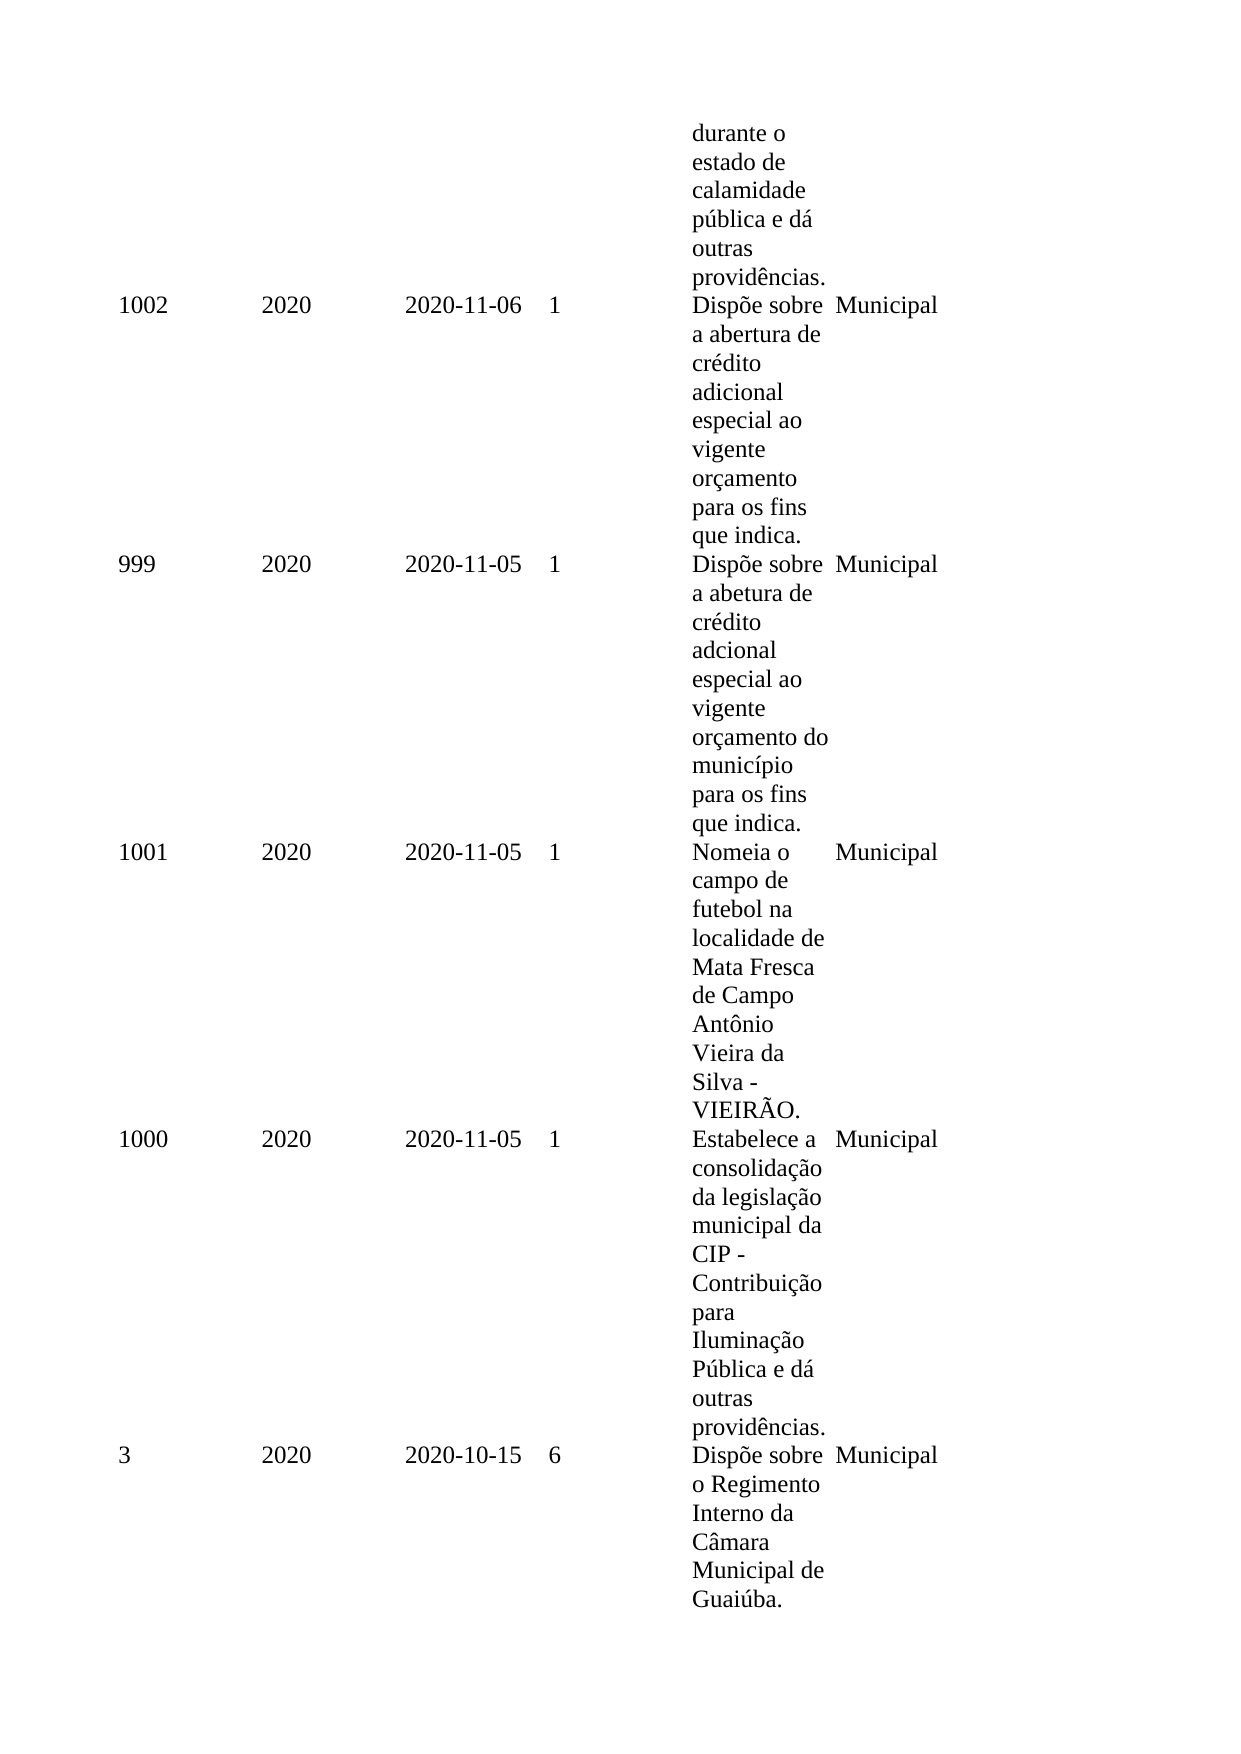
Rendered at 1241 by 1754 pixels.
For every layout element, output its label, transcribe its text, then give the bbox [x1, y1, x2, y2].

table_cell [548, 118, 692, 291]
table_cell 1 [548, 291, 692, 549]
table_cell Municipal [835, 291, 979, 549]
table_cell 2020-10-15 [405, 1441, 548, 1613]
table_cell durante o estado de calamidade pública e dá outras providências. [692, 118, 835, 291]
table_cell Dispõe sobre a abetura de crédito adcional especial ao vigente orçamento do município para os fins que indica. [692, 549, 835, 837]
table_cell 1002 [118, 291, 261, 549]
table_cell 1 [548, 1124, 692, 1441]
table_cell [835, 118, 979, 291]
table_cell [979, 1124, 1122, 1441]
table_cell Dispõe sobre a abertura de crédito adicional especial ao vigente orçamento para os fins que indica. [692, 291, 835, 549]
table_cell [979, 291, 1122, 549]
table_cell 2020-11-06 [405, 291, 548, 549]
table_cell 6 [548, 1441, 692, 1613]
table_cell 2020 [261, 1441, 405, 1613]
table_cell Estabelece a consolidação da legislação municipal da CIP - Contribuição para Iluminação Pública e dá outras providências. [692, 1124, 835, 1441]
table_cell [979, 549, 1122, 837]
table_cell [405, 118, 548, 291]
table_cell [979, 837, 1122, 1124]
table_cell 1001 [118, 837, 261, 1124]
table_cell Municipal [835, 549, 979, 837]
table_cell [979, 118, 1122, 291]
table_cell Municipal [835, 1124, 979, 1441]
table_cell 2020-11-05 [405, 1124, 548, 1441]
table_cell 1000 [118, 1124, 261, 1441]
table_cell 2020 [261, 837, 405, 1124]
table_cell [261, 118, 405, 291]
table_cell 1 [548, 837, 692, 1124]
table_cell 999 [118, 549, 261, 837]
table_cell Dispõe sobre o Regimento Interno da Câmara Municipal de Guaiúba. [692, 1441, 835, 1613]
table_cell 2020 [261, 291, 405, 549]
table_cell Nomeia o campo de futebol na localidade de Mata Fresca de Campo Antônio Vieira da Silva - VIEIRÃO. [692, 837, 835, 1124]
table_cell Municipal [835, 1441, 979, 1613]
table_cell 1 [548, 549, 692, 837]
table_cell 2020-11-05 [405, 549, 548, 837]
table_cell Municipal [835, 837, 979, 1124]
table_cell [118, 118, 261, 291]
table_cell 2020 [261, 549, 405, 837]
table_cell 2020 [261, 1124, 405, 1441]
table_cell 3 [118, 1441, 261, 1613]
table_cell 2020-11-05 [405, 837, 548, 1124]
table_cell [979, 1441, 1122, 1613]
